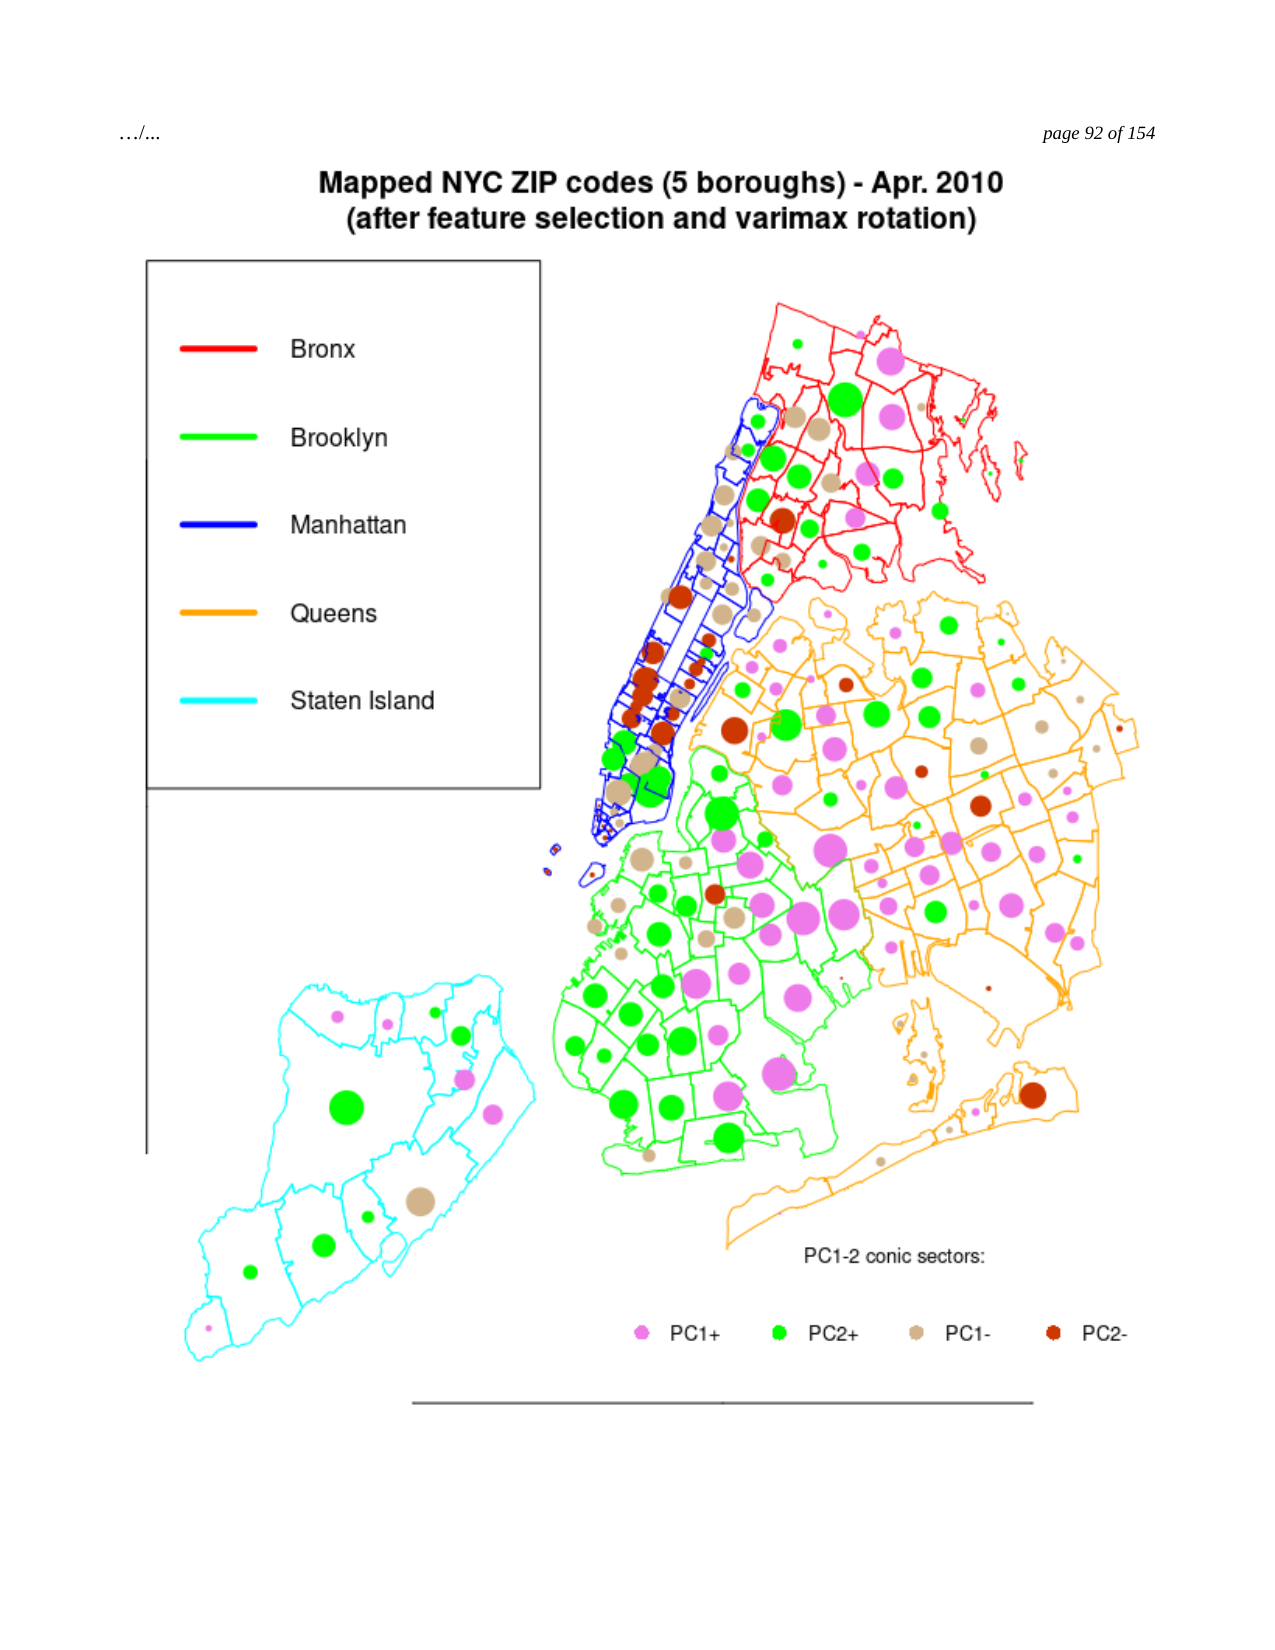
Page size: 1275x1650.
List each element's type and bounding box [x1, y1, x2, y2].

picture [118, 162, 1157, 1425]
